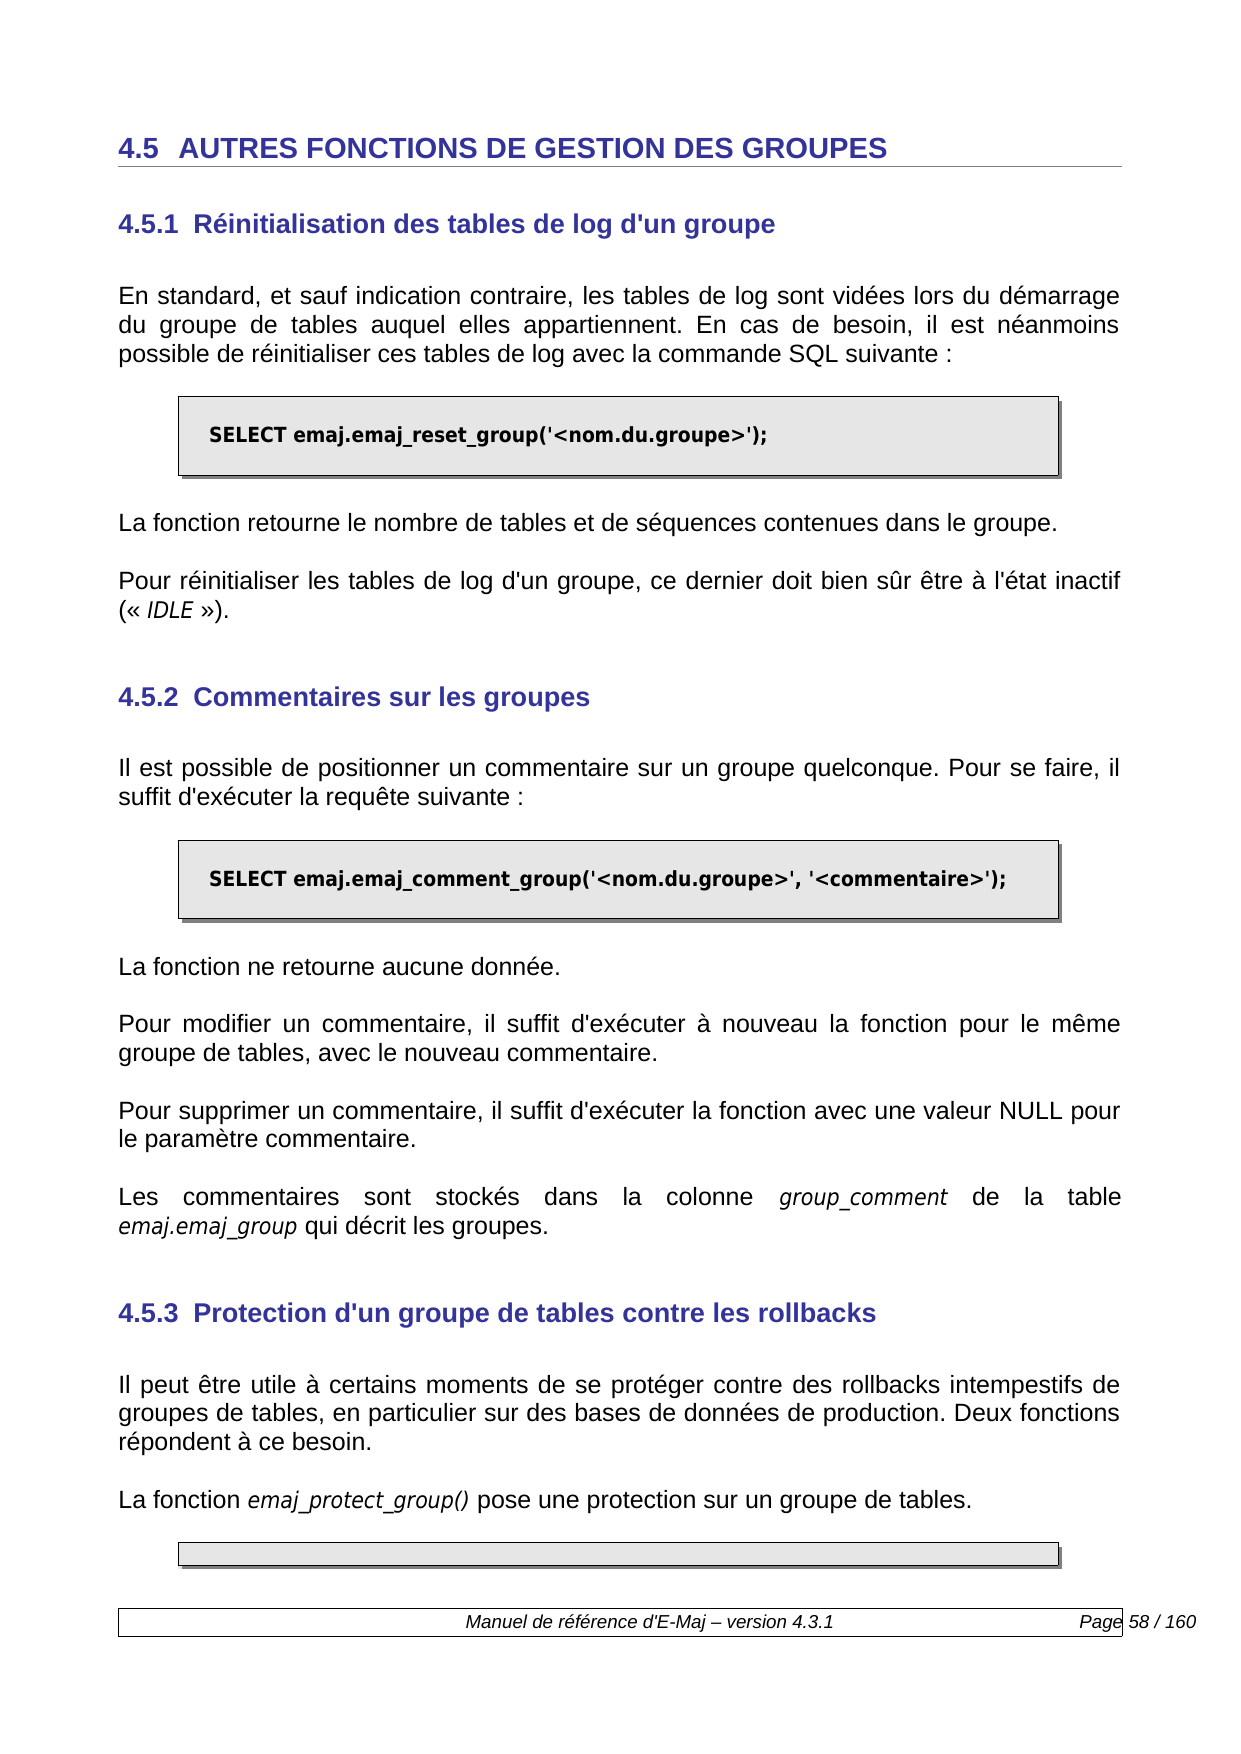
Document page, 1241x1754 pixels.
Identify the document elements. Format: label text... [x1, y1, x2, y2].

text Pour modifier un commentaire, il suffit d'exécuter à nouveau la fonction pour le même groupe de tables, avec le nouveau commentaire. [118, 1009, 1122, 1067]
subtitle Autres fonctions de gestion des groupes [118, 131, 1122, 166]
text Pour réinitialiser les tables de log d'un groupe, ce dernier doit bien sûr être à l'état inactif (« IDLE »). [118, 566, 1122, 623]
text Il est possible de positionner un commentaire sur un groupe quelconque. Pour se faire, il suffit d'exécuter la requête suivante : [118, 753, 1122, 811]
text La fonction retourne le nombre de tables et de séquences contenues dans le groupe. [118, 508, 1122, 537]
text Il peut être utile à certains moments de se protéger contre des rollbacks intempestifs de groupes de tables, en particulier sur des bases de données de production. Deux fonctions répondent à ce besoin. [118, 1370, 1122, 1456]
text La fonction ne retourne aucune donnée. [118, 952, 1122, 981]
text Les commentaires sont stockés dans la colonne group_comment de la table emaj.emaj_group qui décrit les groupes. [118, 1182, 1122, 1240]
text SELECT emaj.emaj_reset_group('<nom.du.groupe>'); [179, 420, 1058, 444]
subtitle Réinitialisation des tables de log d'un groupe [118, 208, 1122, 240]
text Pour supprimer un commentaire, il suffit d'exécuter la fonction avec une valeur NULL pour le paramètre commentaire. [118, 1096, 1122, 1153]
text En standard, et sauf indication contraire, les tables de log sont vidées lors du démarrage du groupe de tables auquel elles appartiennent. En cas de besoin, il est néanmoins possible de réinitialiser ces tables de log avec la commande SQL suivante : [118, 281, 1122, 367]
text SELECT emaj.emaj_comment_group('<nom.du.groupe>', '<commentaire>'); [179, 864, 1058, 888]
subtitle Protection d'un groupe de tables contre les rollbacks [118, 1297, 1122, 1328]
subtitle Commentaires sur les groupes [118, 681, 1122, 712]
text La fonction emaj_protect_group() pose une protection sur un groupe de tables. [118, 1485, 1122, 1513]
